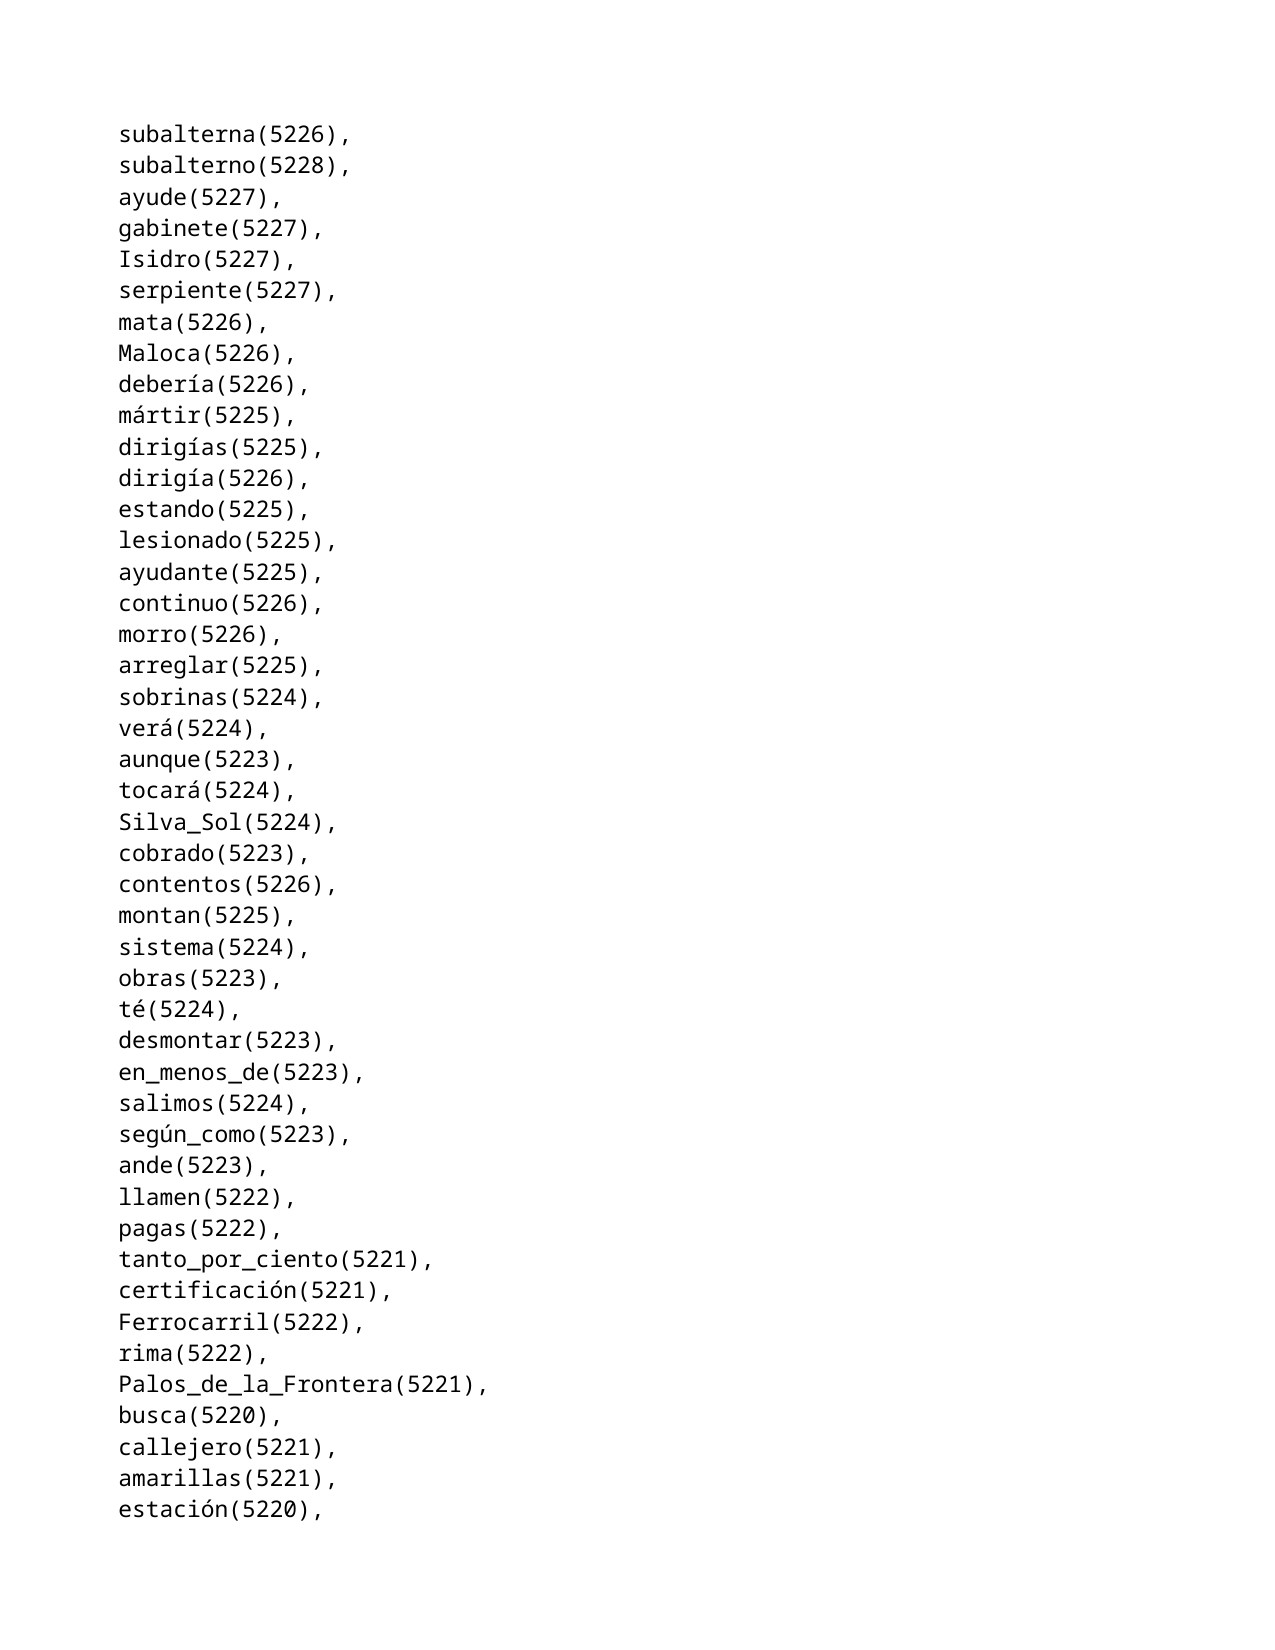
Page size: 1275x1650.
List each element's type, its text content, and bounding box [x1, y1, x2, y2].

text ayudante(5225), [118, 556, 1157, 587]
text obras(5223), [118, 962, 1157, 993]
text dirigía(5226), [118, 462, 1157, 493]
text callejero(5221), [118, 1431, 1157, 1462]
text llamen(5222), [118, 1181, 1157, 1212]
text mata(5226), [118, 306, 1157, 337]
text tocará(5224), [118, 774, 1157, 806]
text estación(5220), [118, 1493, 1157, 1524]
text verá(5224), [118, 712, 1157, 743]
text estando(5225), [118, 493, 1157, 524]
text lesionado(5225), [118, 524, 1157, 556]
text según_como(5223), [118, 1118, 1157, 1149]
text Ferrocarril(5222), [118, 1306, 1157, 1337]
text rima(5222), [118, 1337, 1157, 1368]
text amarillas(5221), [118, 1462, 1157, 1493]
text salimos(5224), [118, 1087, 1157, 1118]
text contentos(5226), [118, 868, 1157, 899]
text té(5224), [118, 993, 1157, 1024]
text montan(5225), [118, 899, 1157, 931]
text Maloca(5226), [118, 337, 1157, 368]
text pagas(5222), [118, 1212, 1157, 1243]
text sistema(5224), [118, 931, 1157, 962]
text aunque(5223), [118, 743, 1157, 774]
text certificación(5221), [118, 1274, 1157, 1306]
text mártir(5225), [118, 399, 1157, 431]
text arreglar(5225), [118, 649, 1157, 681]
text Palos_de_la_Frontera(5221), [118, 1368, 1157, 1399]
text desmontar(5223), [118, 1024, 1157, 1056]
text Isidro(5227), [118, 243, 1157, 274]
text gabinete(5227), [118, 212, 1157, 243]
text cobrado(5223), [118, 837, 1157, 868]
text serpiente(5227), [118, 274, 1157, 306]
text busca(5220), [118, 1399, 1157, 1431]
text sobrinas(5224), [118, 681, 1157, 712]
text tanto_por_ciento(5221), [118, 1243, 1157, 1274]
text dirigías(5225), [118, 431, 1157, 462]
text morro(5226), [118, 618, 1157, 649]
text subalterno(5228), [118, 149, 1157, 181]
text Silva_Sol(5224), [118, 806, 1157, 837]
text debería(5226), [118, 368, 1157, 399]
text subalterna(5226), [118, 118, 1157, 149]
text continuo(5226), [118, 587, 1157, 618]
text ande(5223), [118, 1149, 1157, 1181]
text en_menos_de(5223), [118, 1056, 1157, 1087]
text ayude(5227), [118, 181, 1157, 212]
